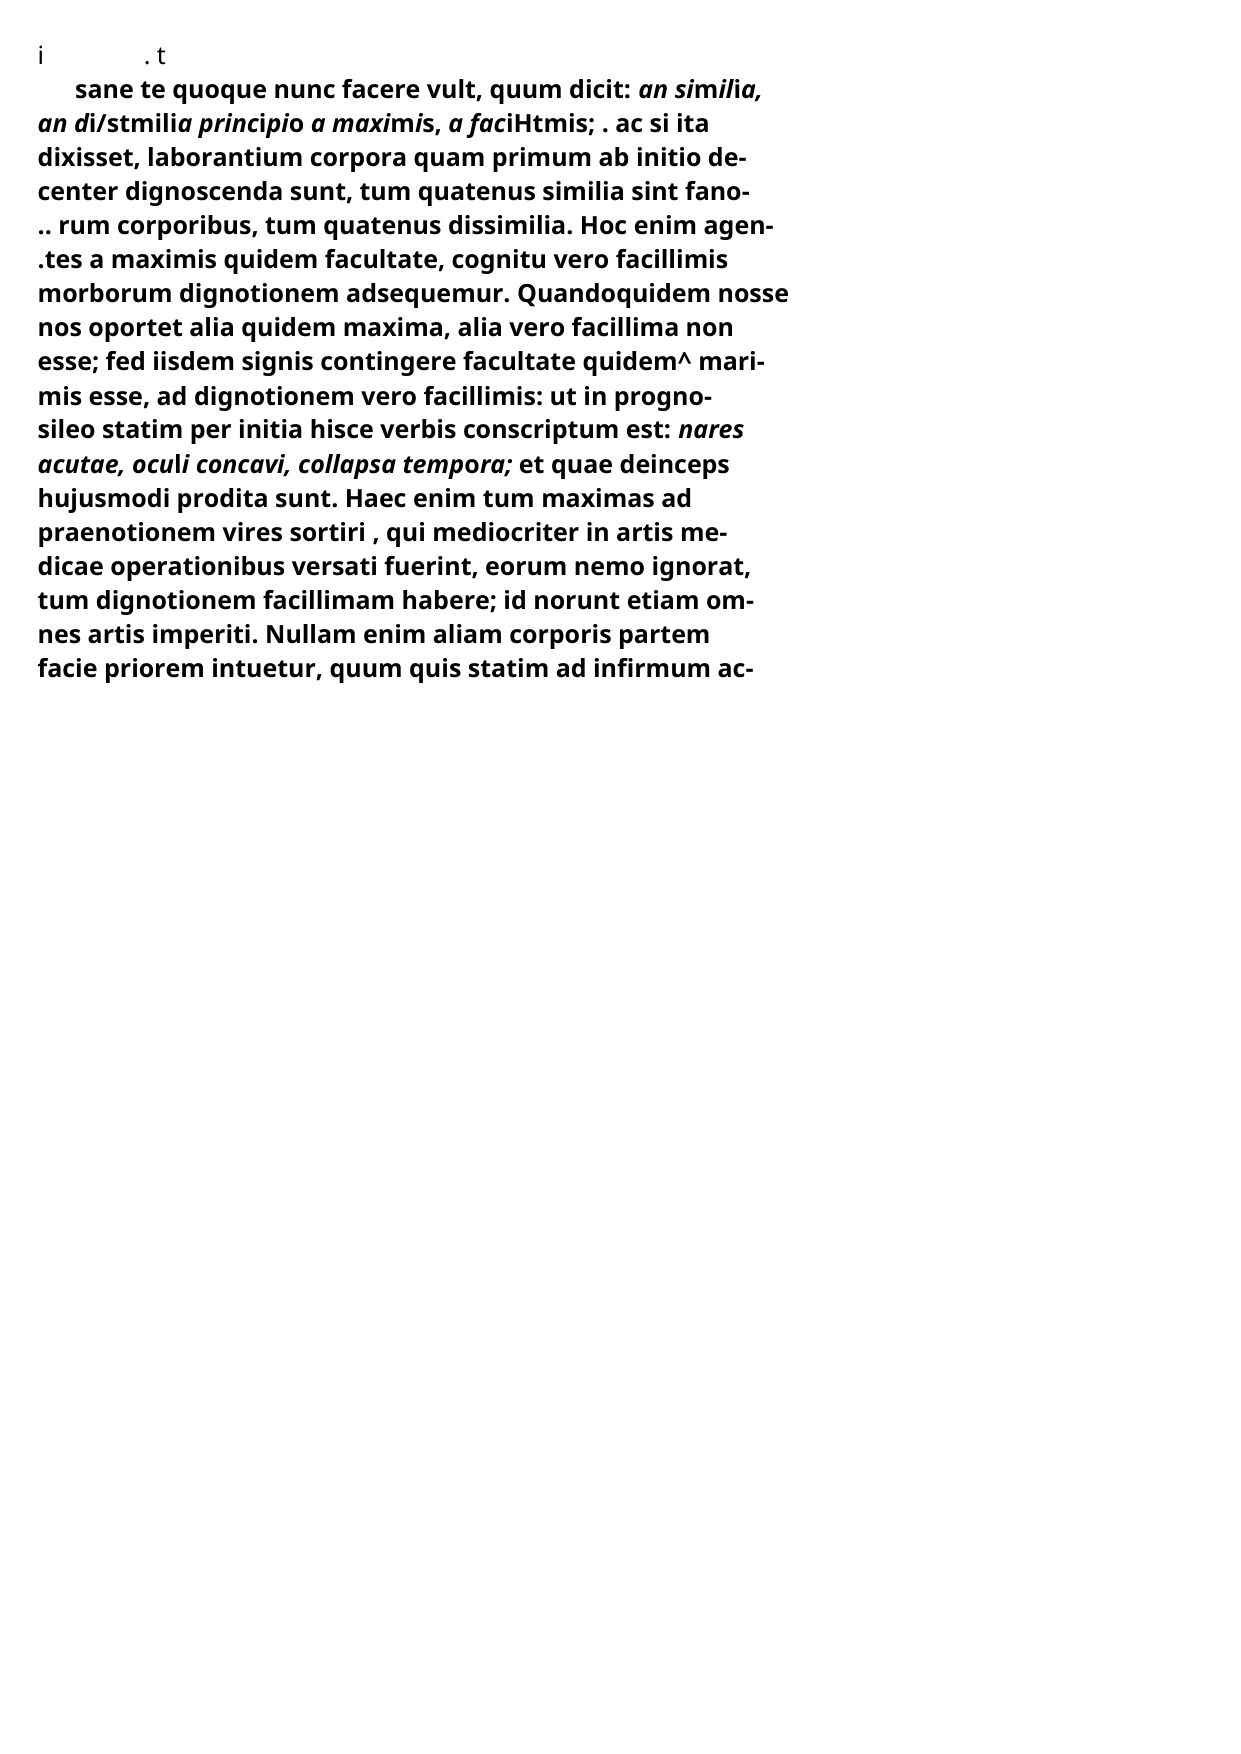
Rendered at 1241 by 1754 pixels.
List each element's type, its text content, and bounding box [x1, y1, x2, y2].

text sane te quoque nunc facere vult, quum dicit: an similia, an di/stmilia principio a maximis, a faciHtmis; . ac si ita dixisset, laborantium corpora quam primum ab initio de- center dignoscenda sunt, tum quatenus similia sint fano- .. rum corporibus, tum quatenus dissimilia. Hoc enim agen- .tes a maximis quidem facultate, cognitu vero facillimis morborum dignotionem adsequemur. Quandoquidem nosse nos oportet alia quidem maxima, alia vero facillima non esse; fed iisdem signis contingere facultate quidem^ mari- mis esse, ad dignotionem vero facillimis: ut in progno- sileo statim per initia hisce verbis conscriptum est: nares acutae, oculi concavi, collapsa tempora; et quae deinceps hujusmodi prodita sunt. Haec enim tum maximas ad praenotionem vires sortiri , qui mediocriter in artis me- dicae operationibus versati fuerint, eorum nemo ignorat, tum dignotionem facillimam habere; id norunt etiam om- nes artis imperiti. Nullam enim aliam corporis partem facie priorem intuetur, quum quis statim ad infirmum ac- [37, 72, 1203, 685]
text i . t [37, 37, 1203, 72]
